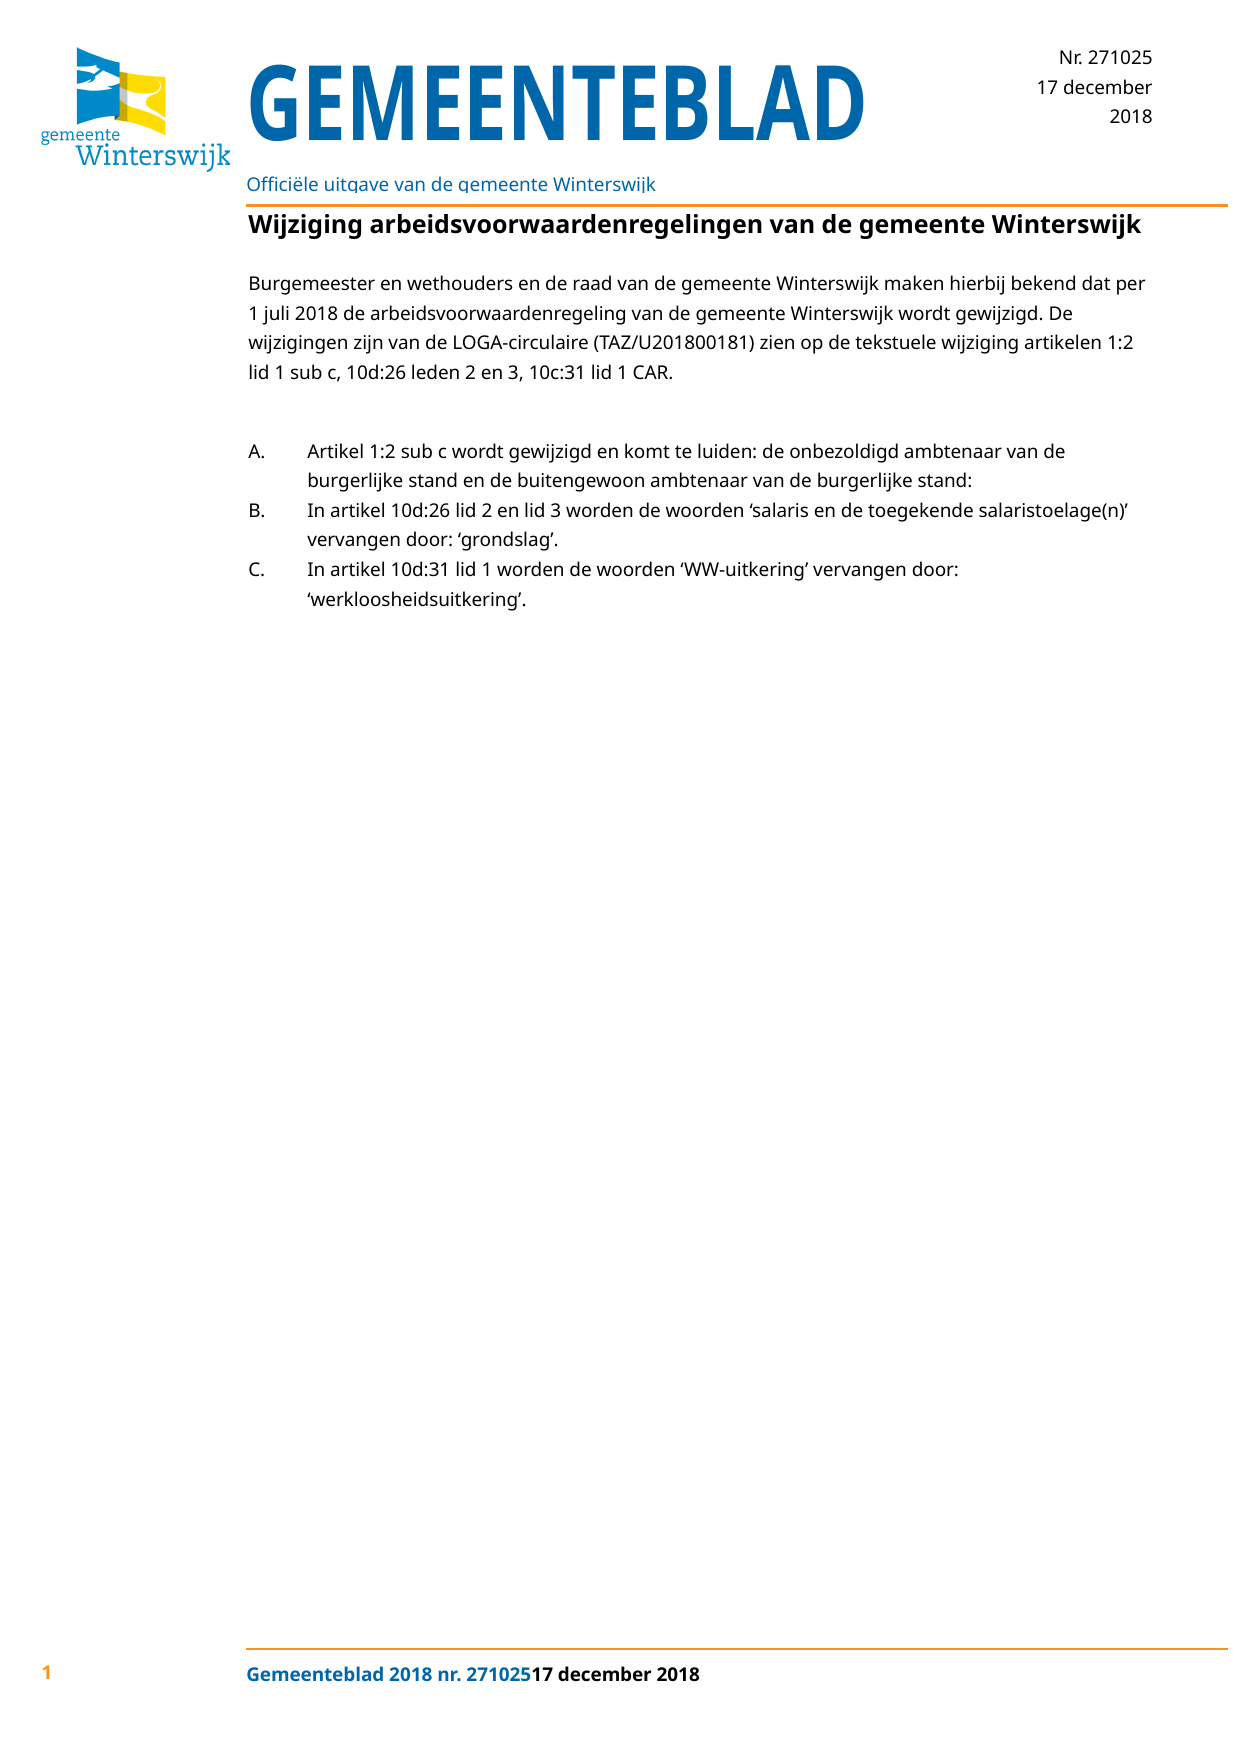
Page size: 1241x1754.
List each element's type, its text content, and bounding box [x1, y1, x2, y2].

picture [225, 153, 231, 162]
text Wijziging arbeidsvoorwaardenregelingen van de gemeente Winterswijk [248, 207, 1152, 241]
list In artikel 10d:26 lid 2 en lid 3 worden de woorden ‘salaris en de toegekende salaristoelage(n)’ vervangen door: ‘grondslag’. [248, 497, 1152, 552]
list Artikel 1:2 sub c wordt gewijzigd en komt te luiden: de onbezoldigd ambtenaar van de burgerlijke stand en de buitengewoon ambtenaar van de burgerlijke stand: [248, 438, 1152, 493]
text Burgemeester en wethouders en de raad van de gemeente Winterswijk maken hierbij bekend dat per 1 juli 2018 de arbeidsvoorwaardenregeling van de gemeente Winterswijk wordt gewijzigd. De wijzigingen zijn van de LOGA-circulaire (TAZ/U201800181) zien op de tekstuele wijziging artikelen 1:2 lid 1 sub c, 10d:26 leden 2 en 3, 10c:31 lid 1 CAR. [248, 270, 1152, 385]
picture [41, 47, 231, 172]
list In artikel 10d:31 lid 1 worden de woorden ‘WW-uitkering’ vervangen door: ‘werkloosheidsuitkering’. [248, 556, 1152, 612]
